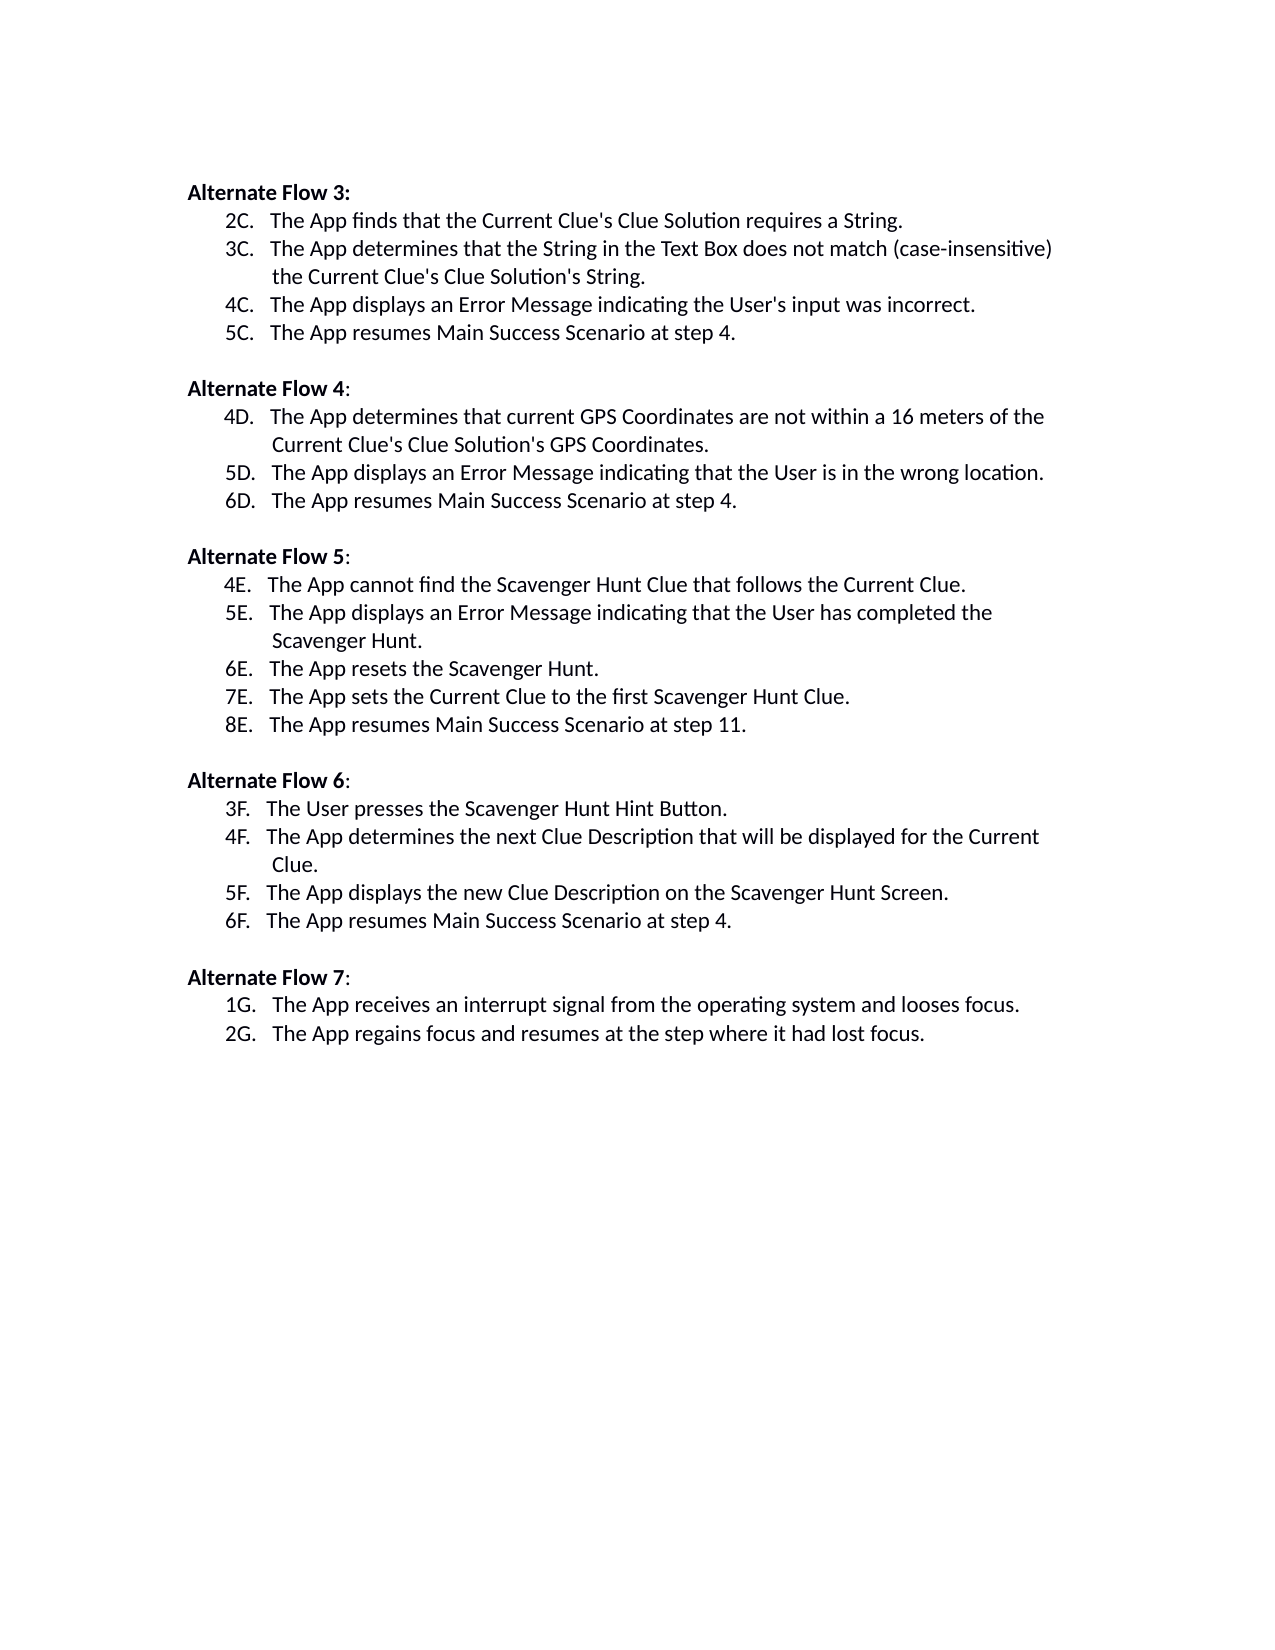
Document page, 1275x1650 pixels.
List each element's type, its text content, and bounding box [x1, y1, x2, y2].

text 6E. The App resets the Scavenger Hunt. [225, 654, 1087, 682]
text 4D. The App determines that current GPS Coordinates are not within a 16 meters of the Current Clue's Clue Solution's GPS Coordinates. [187, 402, 1087, 458]
text Alternate Flow 5: [187, 542, 1087, 570]
text Alternate Flow 4: [187, 374, 1087, 402]
text 6D. The App resumes Main Success Scenario at step 4. [225, 486, 1087, 514]
text 8E. The App resumes Main Success Scenario at step 11. [225, 710, 1087, 738]
text 4F. The App determines the next Clue Description that will be displayed for the Current Clue. [225, 822, 1087, 878]
text Alternate Flow 3: [187, 178, 1087, 206]
text 5C. The App resumes Main Success Scenario at step 4. [225, 318, 1087, 346]
text 5E. The App displays an Error Message indicating that the User has completed the Scavenger Hunt. [225, 598, 1087, 654]
text Alternate Flow 6: [187, 766, 1087, 794]
text 3C. The App determines that the String in the Text Box does not match (case-insensitive) the Current Clue's Clue Solution's String. [225, 234, 1087, 290]
text 3F. The User presses the Scavenger Hunt Hint Button. [225, 794, 1087, 822]
text 1G. The App receives an interrupt signal from the operating system and looses focus. [225, 991, 1087, 1019]
text 5D. The App displays an Error Message indicating that the User is in the wrong location. [225, 458, 1087, 486]
text 7E. The App sets the Current Clue to the first Scavenger Hunt Clue. [225, 682, 1087, 710]
text Alternate Flow 7: [187, 963, 1087, 991]
text 2G. The App regains focus and resumes at the step where it had lost focus. [225, 1019, 1087, 1047]
text 2C. The App finds that the Current Clue's Clue Solution requires a String. [225, 206, 1087, 234]
text 4E. The App cannot find the Scavenger Hunt Clue that follows the Current Clue. [187, 570, 1087, 598]
text 6F. The App resumes Main Success Scenario at step 4. [225, 907, 1087, 934]
text 4C. The App displays an Error Message indicating the User's input was incorrect. [225, 290, 1087, 318]
text 5F. The App displays the new Clue Description on the Scavenger Hunt Screen. [225, 878, 1087, 907]
